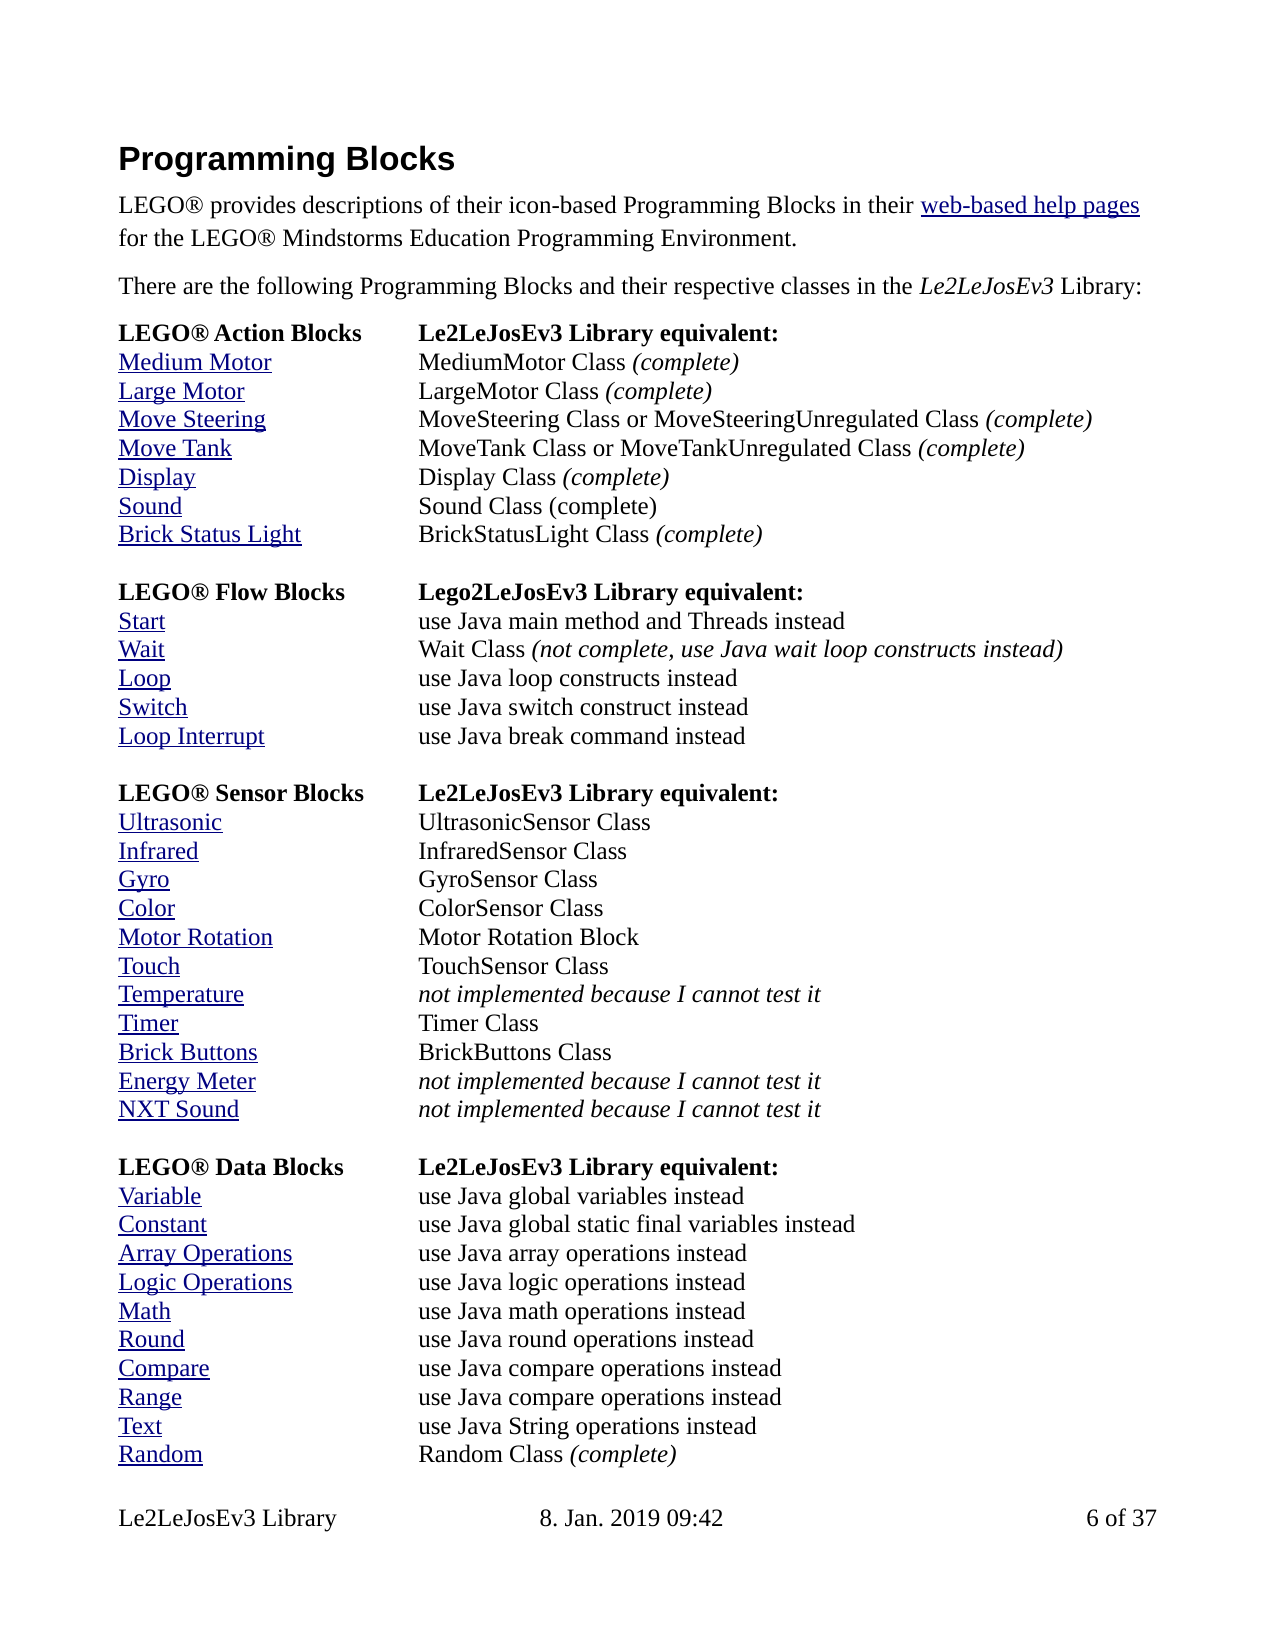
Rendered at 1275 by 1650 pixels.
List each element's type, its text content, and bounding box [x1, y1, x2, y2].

text Color ColorSensor Class [118, 893, 1157, 922]
text Large Motor LargeMotor Class (complete) [118, 376, 1157, 404]
text LEGO® Flow Blocks Lego2LeJosEv3 Library equivalent: [118, 548, 1157, 606]
text NXT Sound not implemented because I cannot test it [118, 1094, 1157, 1123]
text LEGO® Action Blocks Le2LeJosEv3 Library equivalent: [118, 318, 1157, 347]
text Range use Java compare operations instead [118, 1382, 1157, 1411]
text Infrared InfraredSensor Class [118, 836, 1157, 864]
text Loop Interrupt use Java break command instead [118, 721, 1157, 749]
text Ultrasonic UltrasonicSensor Class [118, 807, 1157, 836]
text Brick Status Light BrickStatusLight Class (complete) [118, 519, 1157, 548]
text Logic Operations use Java logic operations instead [118, 1267, 1157, 1296]
text Start use Java main method and Threads instead [118, 606, 1157, 634]
text Temperature not implemented because I cannot test it [118, 979, 1157, 1008]
text Compare use Java compare operations instead [118, 1353, 1157, 1382]
text Brick Buttons BrickButtons Class [118, 1037, 1157, 1066]
text Switch use Java switch construct instead [118, 692, 1157, 721]
subtitle Programming Blocks [118, 139, 1157, 178]
text Move Tank MoveTank Class or MoveTankUnregulated Class (complete) [118, 433, 1157, 462]
text Timer Timer Class [118, 1008, 1157, 1037]
text Math use Java math operations instead [118, 1296, 1157, 1324]
text Loop use Java loop constructs instead [118, 663, 1157, 692]
text Random Random Class (complete) [118, 1439, 1157, 1468]
text LEGO® Sensor Blocks Le2LeJosEv3 Library equivalent: [118, 749, 1157, 807]
text Display Display Class (complete) [118, 462, 1157, 491]
text Touch TouchSensor Class [118, 951, 1157, 979]
text Medium Motor MediumMotor Class (complete) [118, 347, 1157, 376]
text Round use Java round operations instead [118, 1324, 1157, 1353]
text Array Operations use Java array operations instead [118, 1238, 1157, 1267]
text Text use Java String operations instead [118, 1411, 1157, 1439]
text Wait Wait Class (not complete, use Java wait loop constructs instead) [118, 634, 1157, 663]
text LEGO® Data Blocks Le2LeJosEv3 Library equivalent: [118, 1123, 1157, 1181]
text LEGO® provides descriptions of their icon-based Programming Blocks in their web-based help pages for the LEGO® Mindstorms Education Programming Environment. [118, 190, 1157, 252]
text There are the following Programming Blocks and their respective classes in the Le2LeJosEv3 Library: [118, 271, 1157, 299]
text Variable use Java global variables instead [118, 1181, 1157, 1209]
text Sound Sound Class (complete) [118, 491, 1157, 519]
text Move Steering MoveSteering Class or MoveSteeringUnregulated Class (complete) [118, 404, 1157, 433]
text Motor Rotation Motor Rotation Block [118, 922, 1157, 951]
text Constant use Java global static final variables instead [118, 1209, 1157, 1238]
text Energy Meter not implemented because I cannot test it [118, 1066, 1157, 1094]
text Gyro GyroSensor Class [118, 864, 1157, 893]
